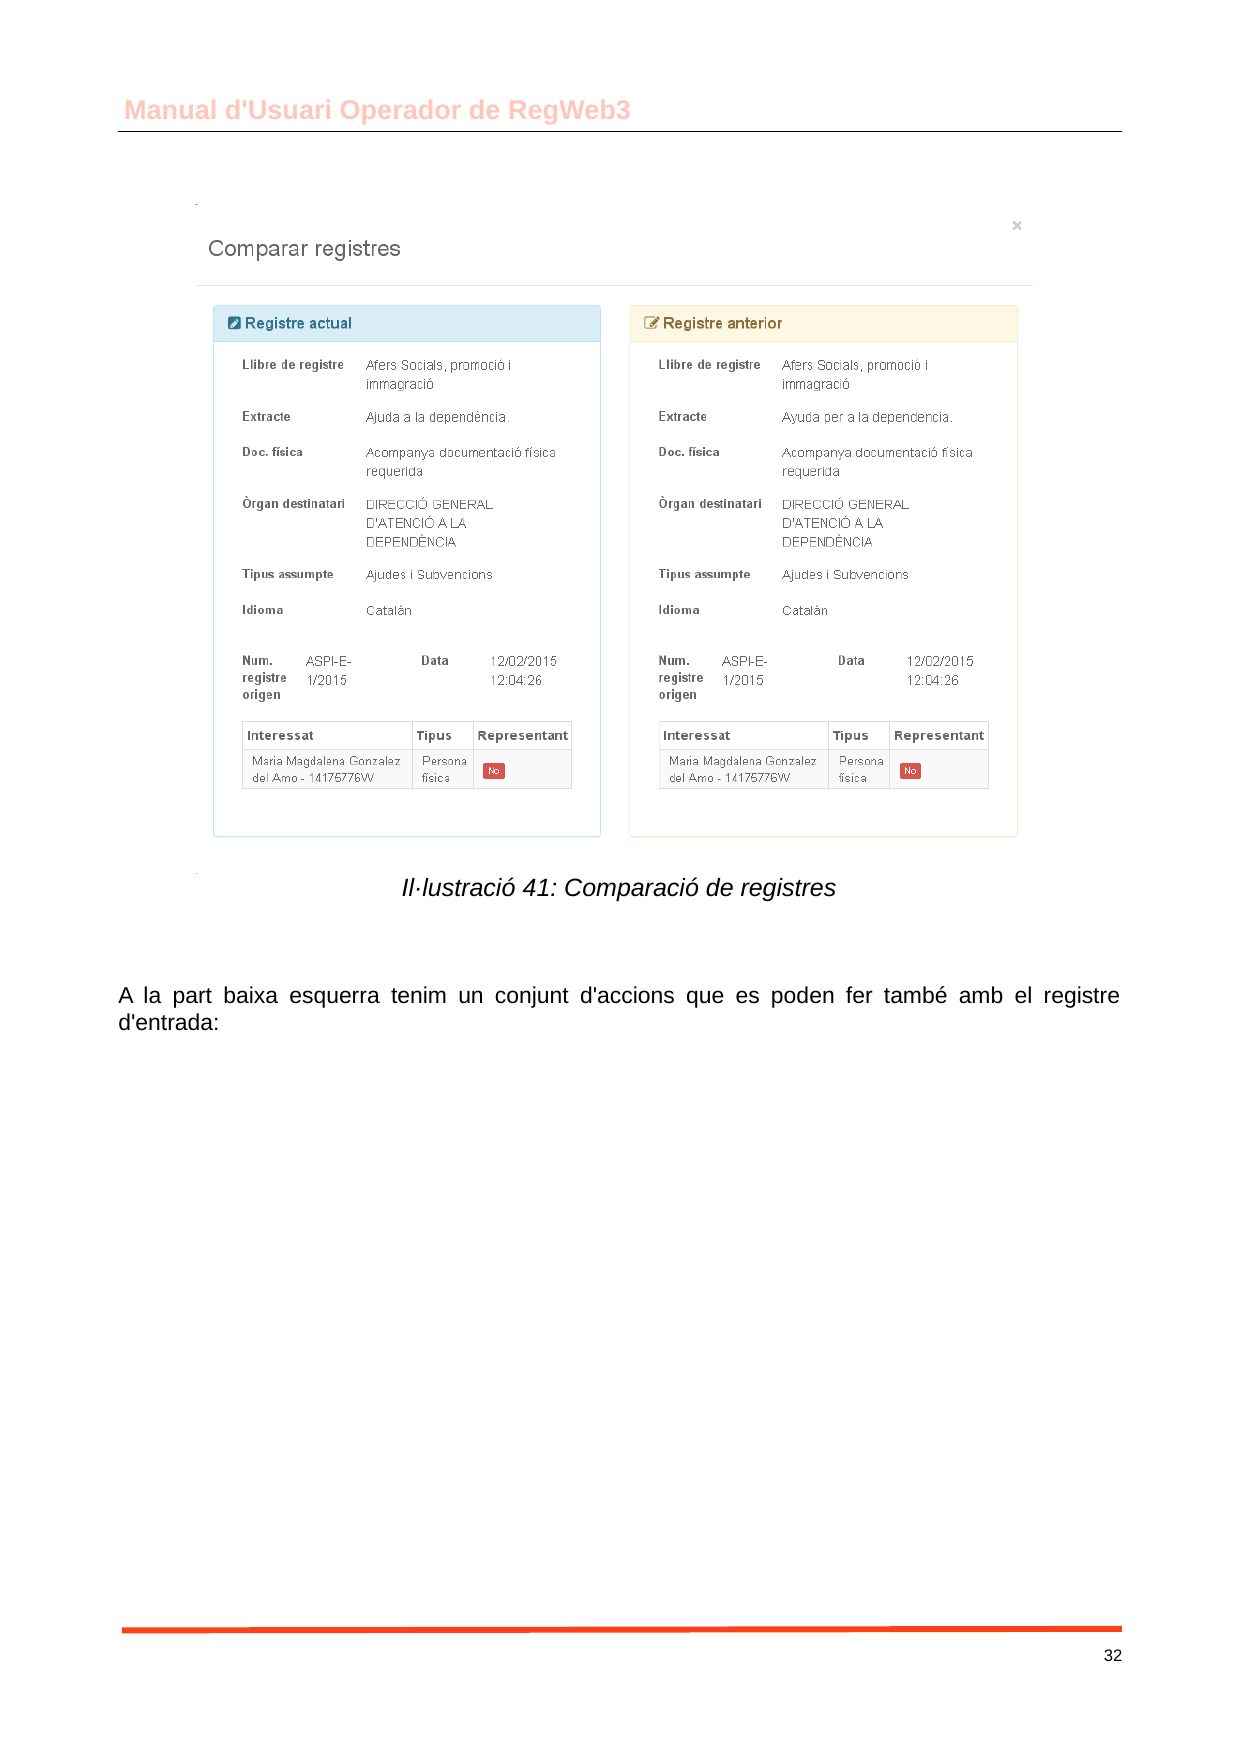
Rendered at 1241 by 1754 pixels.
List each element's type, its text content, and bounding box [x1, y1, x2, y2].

text Il·lustració 41: Comparació de registres [118, 874, 1122, 902]
text A la part baixa esquerra tenim un conjunt d'accions que es poden fer també amb el registre d'entrada: [118, 982, 1122, 1035]
picture [195, 204, 1034, 874]
